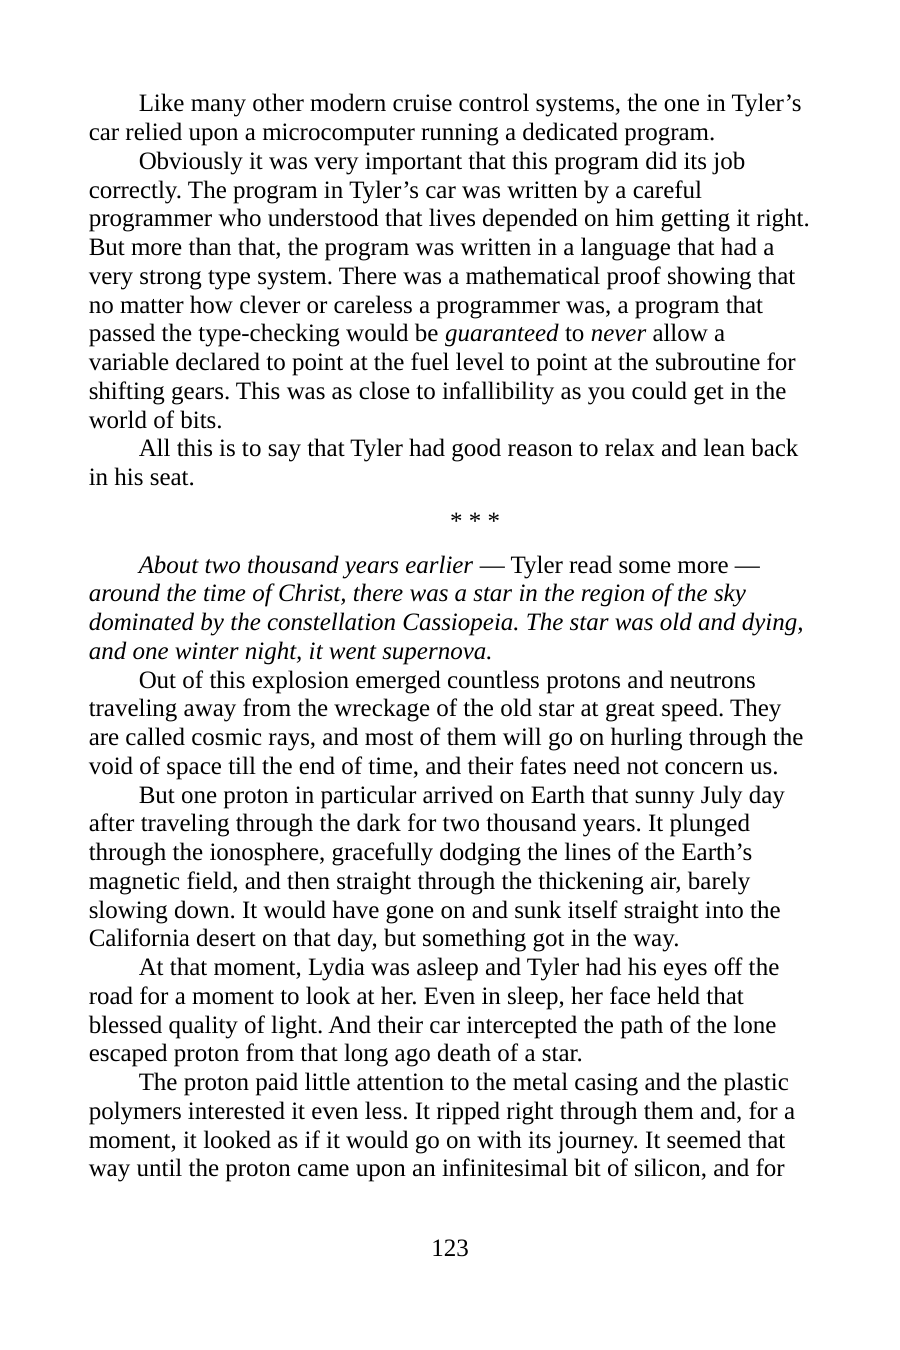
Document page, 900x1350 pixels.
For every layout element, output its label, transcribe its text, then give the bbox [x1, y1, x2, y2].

text At that moment, Lydia was asleep and Tyler had his eyes off the road for a moment to look at her. Even in sleep, her face held that blessed quality of light. And their car intercepted the path of the lone escaped proton from that long ago death of a star. [88, 952, 811, 1067]
text About two thousand years earlier — Tyler read some more — around the time of Christ, there was a star in the region of the sky dominated by the constellation Cassiopeia. The star was old and dying, and one winter night, it went supernova. [88, 550, 811, 665]
text But one proton in particular arrived on Earth that sunny July day after traveling through the dark for two thousand years. It plunged through the ionosphere, gracefully dodging the lines of the Earth’s magnetic field, and then straight through the thickening air, barely slowing down. It would have gone on and sunk itself straight into the California desert on that day, but something got in the way. [88, 780, 811, 952]
text The proton paid little attention to the metal casing and the plastic polymers interested it even less. It ripped right through them and, for a moment, it looked as if it would go on with its journey. It seemed that way until the proton came upon an infinitesimal bit of silicon, and for [88, 1067, 811, 1182]
text * * * [88, 506, 811, 535]
text Like many other modern cruise control systems, the one in Tyler’s car relied upon a microcomputer running a dedicated program. [88, 88, 811, 146]
text Obviously it was very important that this program did its job correctly. The program in Tyler’s car was written by a careful programmer who understood that lives depended on him getting it right. But more than that, the program was written in a language that had a very strong type system. There was a mathematical proof showing that no matter how clever or careless a programmer was, a program that passed the type-checking would be guaranteed to never allow a variable declared to point at the fuel level to point at the subroutine for shifting gears. This was as close to infallibility as you could get in the world of bits. [88, 146, 811, 433]
text All this is to say that Tyler had good reason to relax and lean back in his seat. [88, 433, 811, 491]
text Out of this explosion emerged countless protons and neutrons traveling away from the wreckage of the old star at great speed. They are called cosmic rays, and most of them will go on hurling through the void of space till the end of time, and their fates need not concern us. [88, 665, 811, 780]
